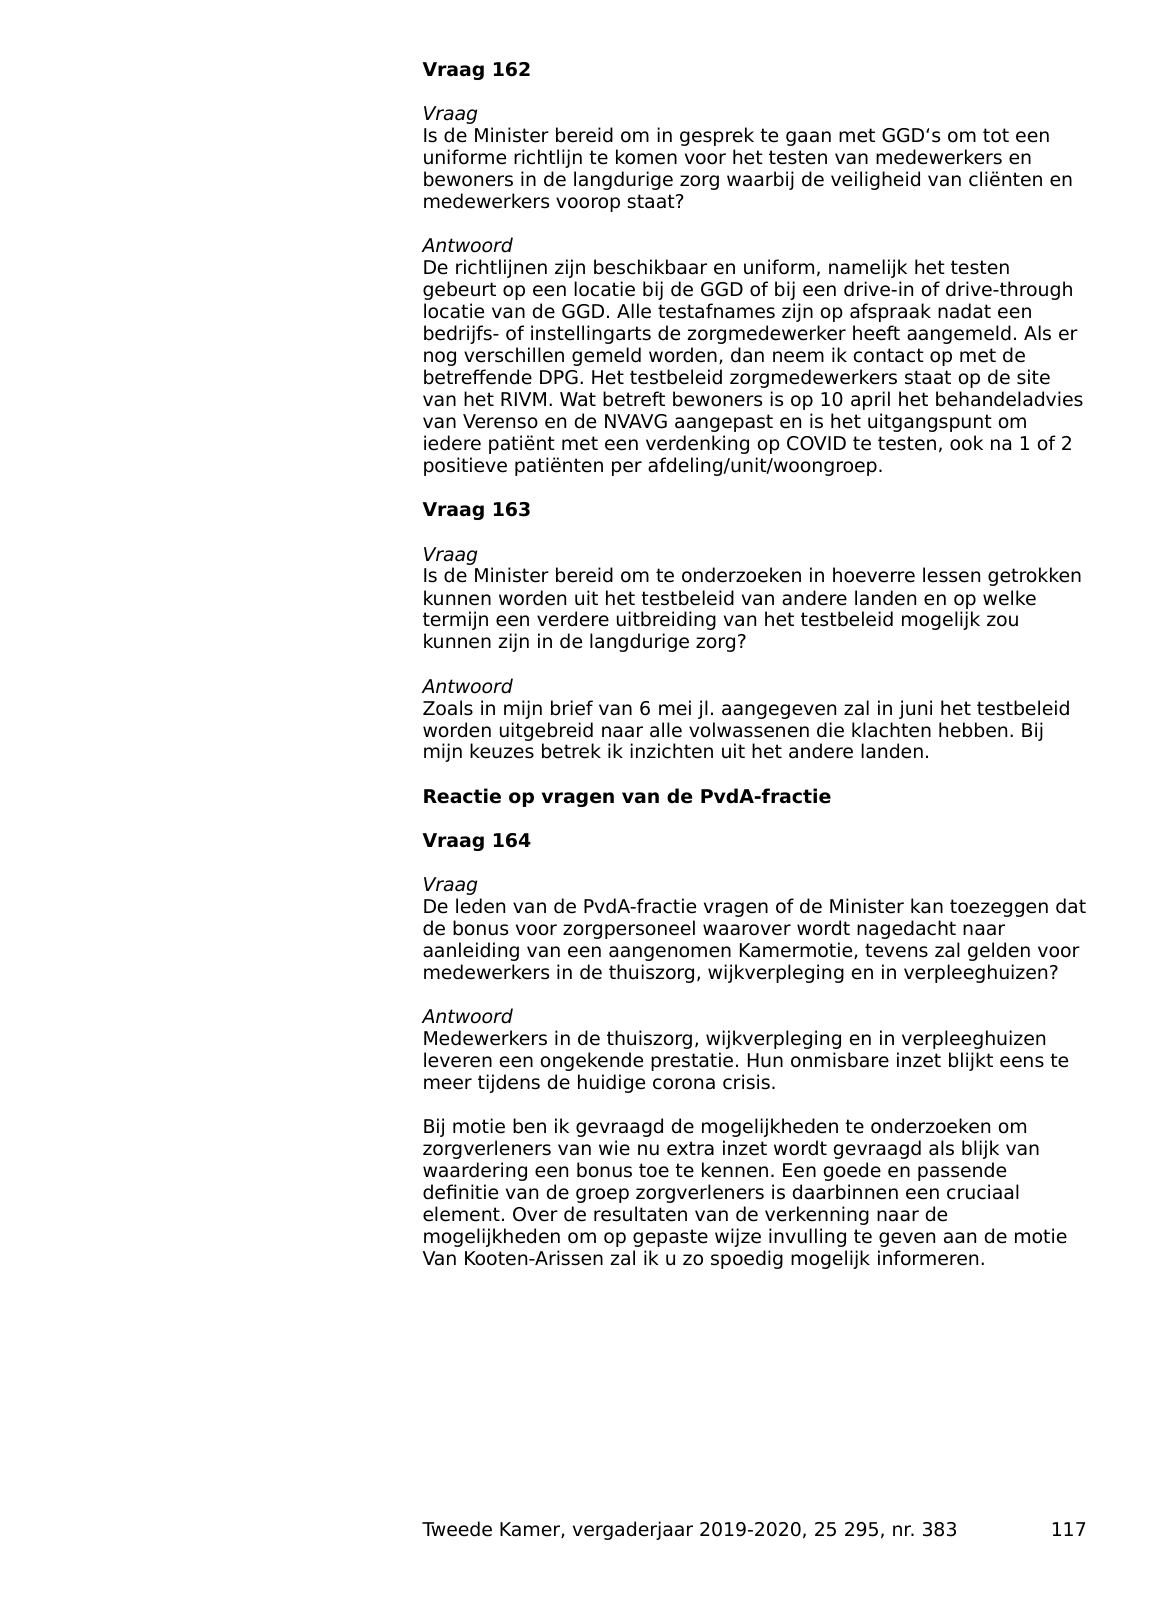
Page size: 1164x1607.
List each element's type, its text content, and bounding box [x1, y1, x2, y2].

subtitle Antwoord [422, 235, 1087, 257]
subtitle Vraag [422, 874, 1087, 896]
text Zoals in mijn brief van 6 mei jl. aangegeven zal in juni het testbeleid worden uitgebreid naar alle volwassenen die klachten hebben. Bij mijn keuzes betrek ik inzichten uit het andere landen. [422, 697, 1087, 763]
text De richtlijnen zijn beschikbaar en uniform, namelijk het testen gebeurt op een locatie bij de GGD of bij een drive-in of drive-through locatie van de GGD. Alle testafnames zijn op afspraak nadat een bedrijfs- of instellingarts de zorgmedewerker heeft aangemeld. Als er nog verschillen gemeld worden, dan neem ik contact op met de betreffende DPG. Het testbeleid zorgmedewerkers staat op de site van het RIVM. Wat betreft bewoners is op 10 april het behandeladvies van Verenso en de NVAVG aangepast en is het uitgangspunt om iedere patiënt met een verdenking op COVID te testen, ook na 1 of 2 positieve patiënten per afdeling/unit/woongroep. [422, 257, 1087, 477]
text De leden van de PvdA-fractie vragen of de Minister kan toezeggen dat de bonus voor zorgpersoneel waarover wordt nagedacht naar aanleiding van een aangenomen Kamermotie, tevens zal gelden voor medewerkers in de thuiszorg, wijkverpleging en in verpleeghuizen? [422, 896, 1087, 984]
subtitle Reactie op vragen van de PvdA-fractie [422, 786, 1087, 808]
subtitle Vraag 162 [422, 59, 1087, 81]
subtitle Vraag [422, 103, 1087, 125]
text Is de Minister bereid om te onderzoeken in hoeverre lessen getrokken kunnen worden uit het testbeleid van andere landen en op welke termijn een verdere uitbreiding van het testbeleid mogelijk zou kunnen zijn in de langdurige zorg? [422, 565, 1087, 653]
subtitle Vraag [422, 543, 1087, 565]
subtitle Antwoord [422, 676, 1087, 697]
text Medewerkers in de thuiszorg, wijkverpleging en in verpleeghuizen leveren een ongekende prestatie. Hun onmisbare inzet blijkt eens te meer tijdens de huidige corona crisis. [422, 1028, 1087, 1094]
subtitle Antwoord [422, 1006, 1087, 1028]
subtitle Vraag 164 [422, 830, 1087, 852]
subtitle Vraag 163 [422, 499, 1087, 521]
text Is de Minister bereid om in gesprek te gaan met GGD‘s om tot een uniforme richtlijn te komen voor het testen van medewerkers en bewoners in de langdurige zorg waarbij de veiligheid van cliënten en medewerkers voorop staat? [422, 125, 1087, 213]
text Bij motie ben ik gevraagd de mogelijkheden te onderzoeken om zorgverleners van wie nu extra inzet wordt gevraagd als blijk van waardering een bonus toe te kennen. Een goede en passende definitie van de groep zorgverleners is daarbinnen een cruciaal element. Over de resultaten van de verkenning naar de mogelijkheden om op gepaste wijze invulling te geven aan de motie Van Kooten-Arissen zal ik u zo spoedig mogelijk informeren. [422, 1116, 1087, 1270]
